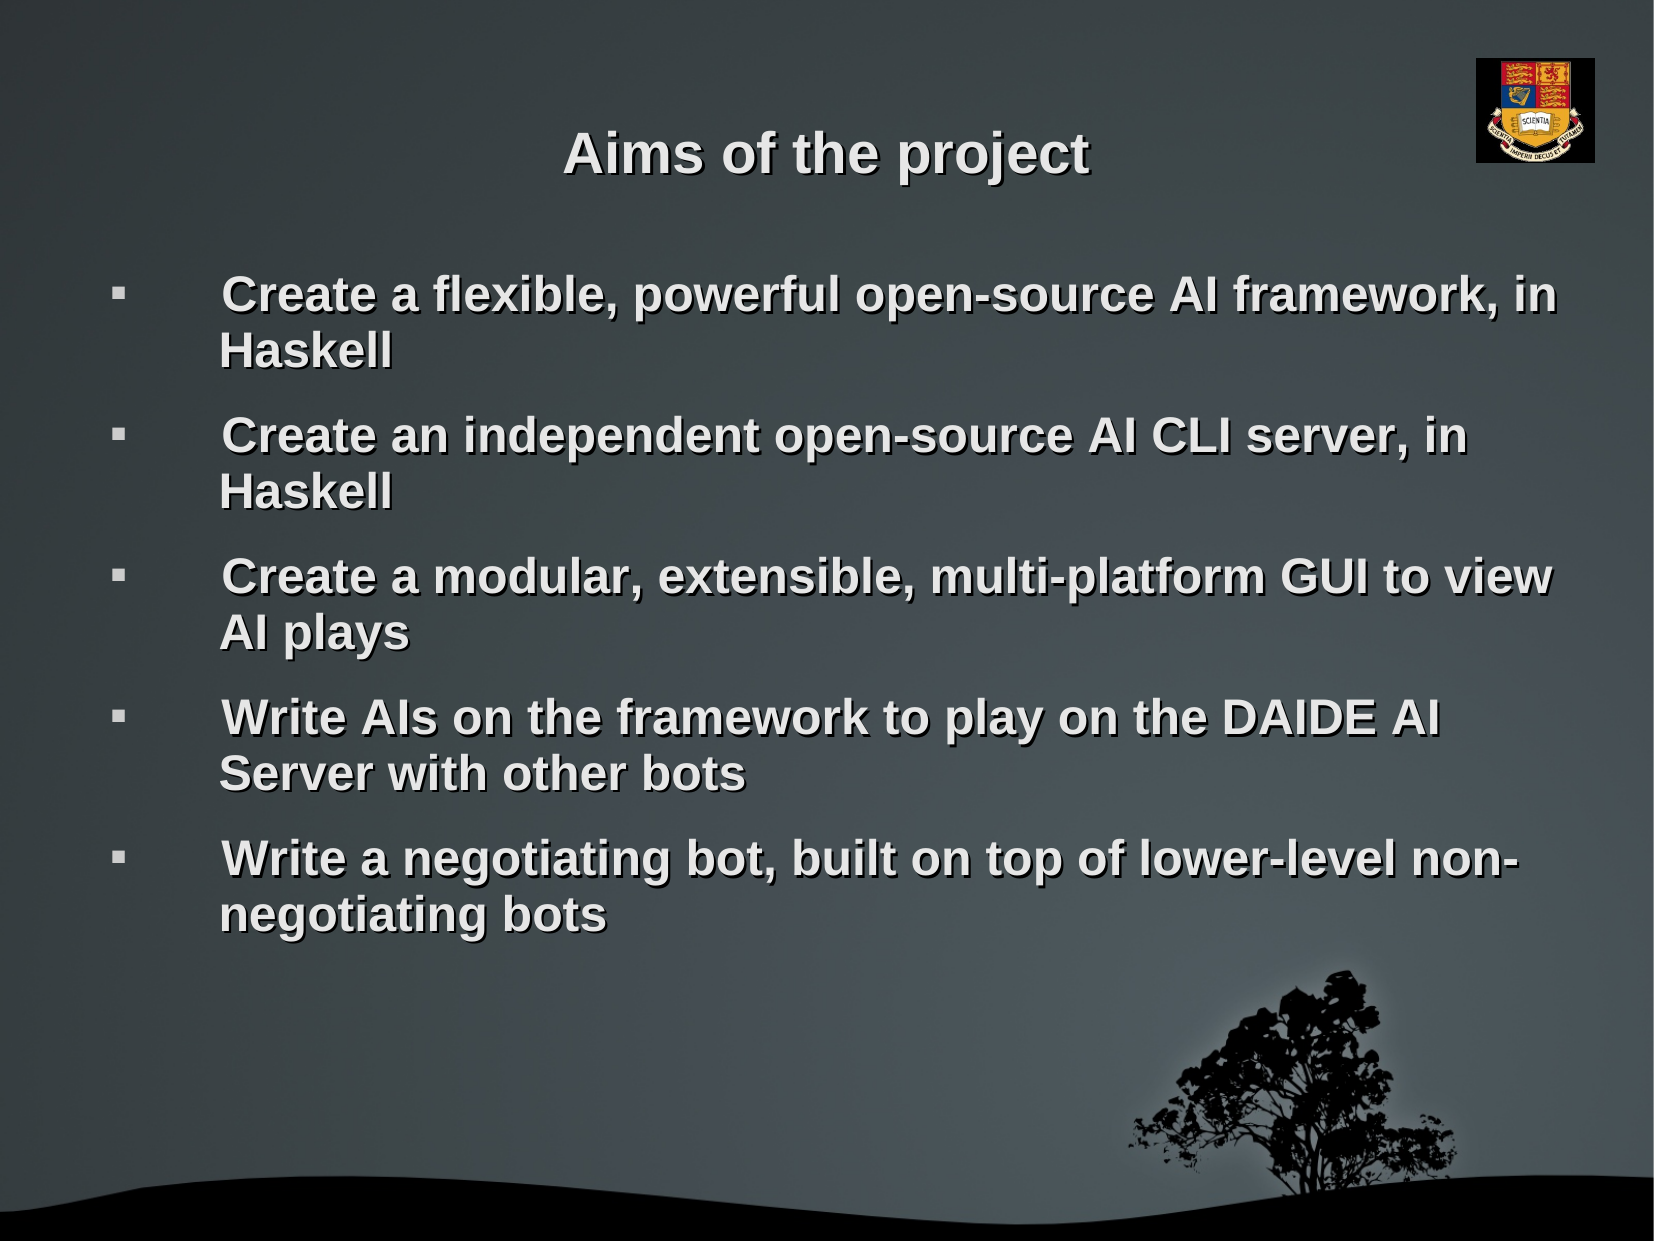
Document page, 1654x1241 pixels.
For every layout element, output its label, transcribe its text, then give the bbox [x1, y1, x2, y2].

picture [0, 0, 1654, 1241]
title Aims of the project [82, 49, 1571, 257]
list Create a flexible, powerful open-source AI framework, in Haskell Create an independent open-source AI CLI server, in Haskell Create a modular, extensible, multi-platform GUI to view AI plays Write AIs on the framework to play on the DAIDE AI Server with other bots Write a negotiating bot, built on top of lower-level non-negotiating bots [76, 266, 1565, 1086]
